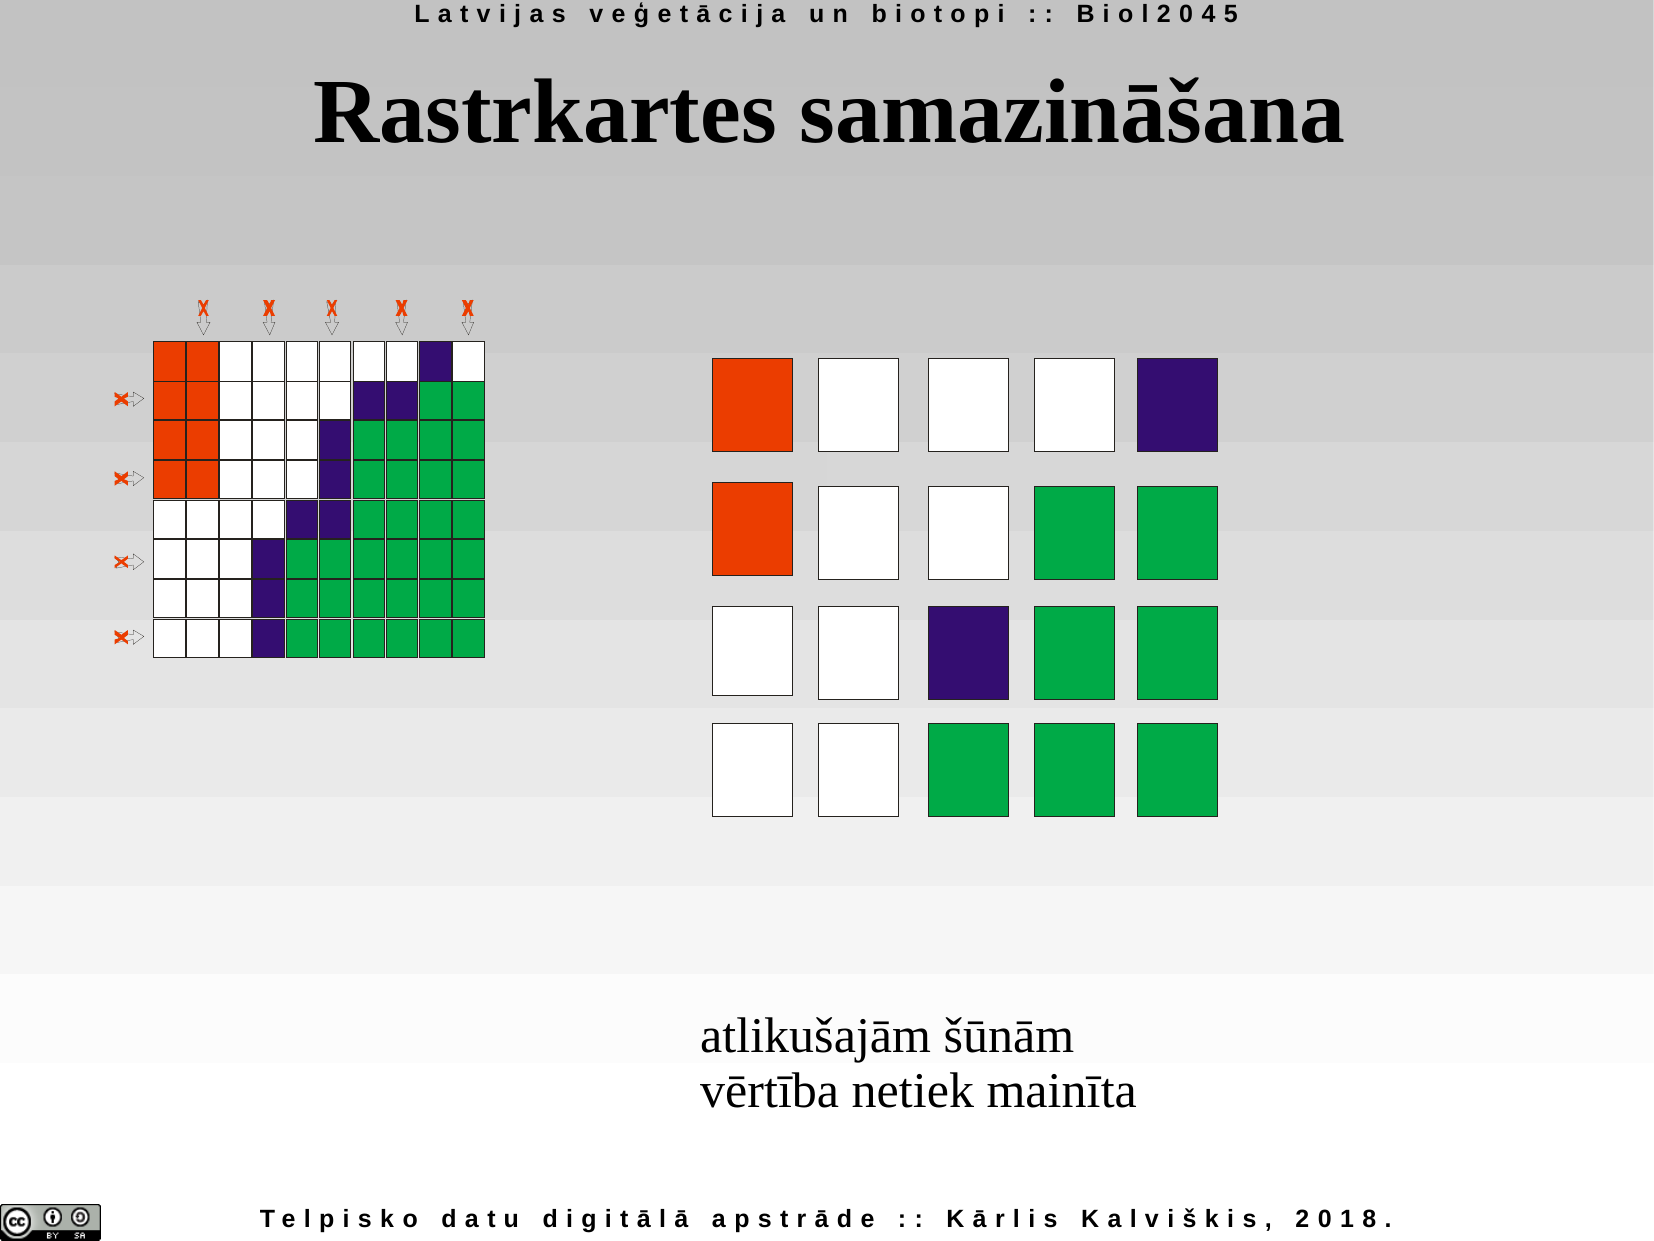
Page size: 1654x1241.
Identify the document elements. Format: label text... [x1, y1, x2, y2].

text_box atlikušajām šūnām vērtība netiek mainīta [700, 982, 1138, 1119]
picture [0, 0, 1654, 1241]
title Rastrkartes samazināšana [34, 61, 1626, 296]
